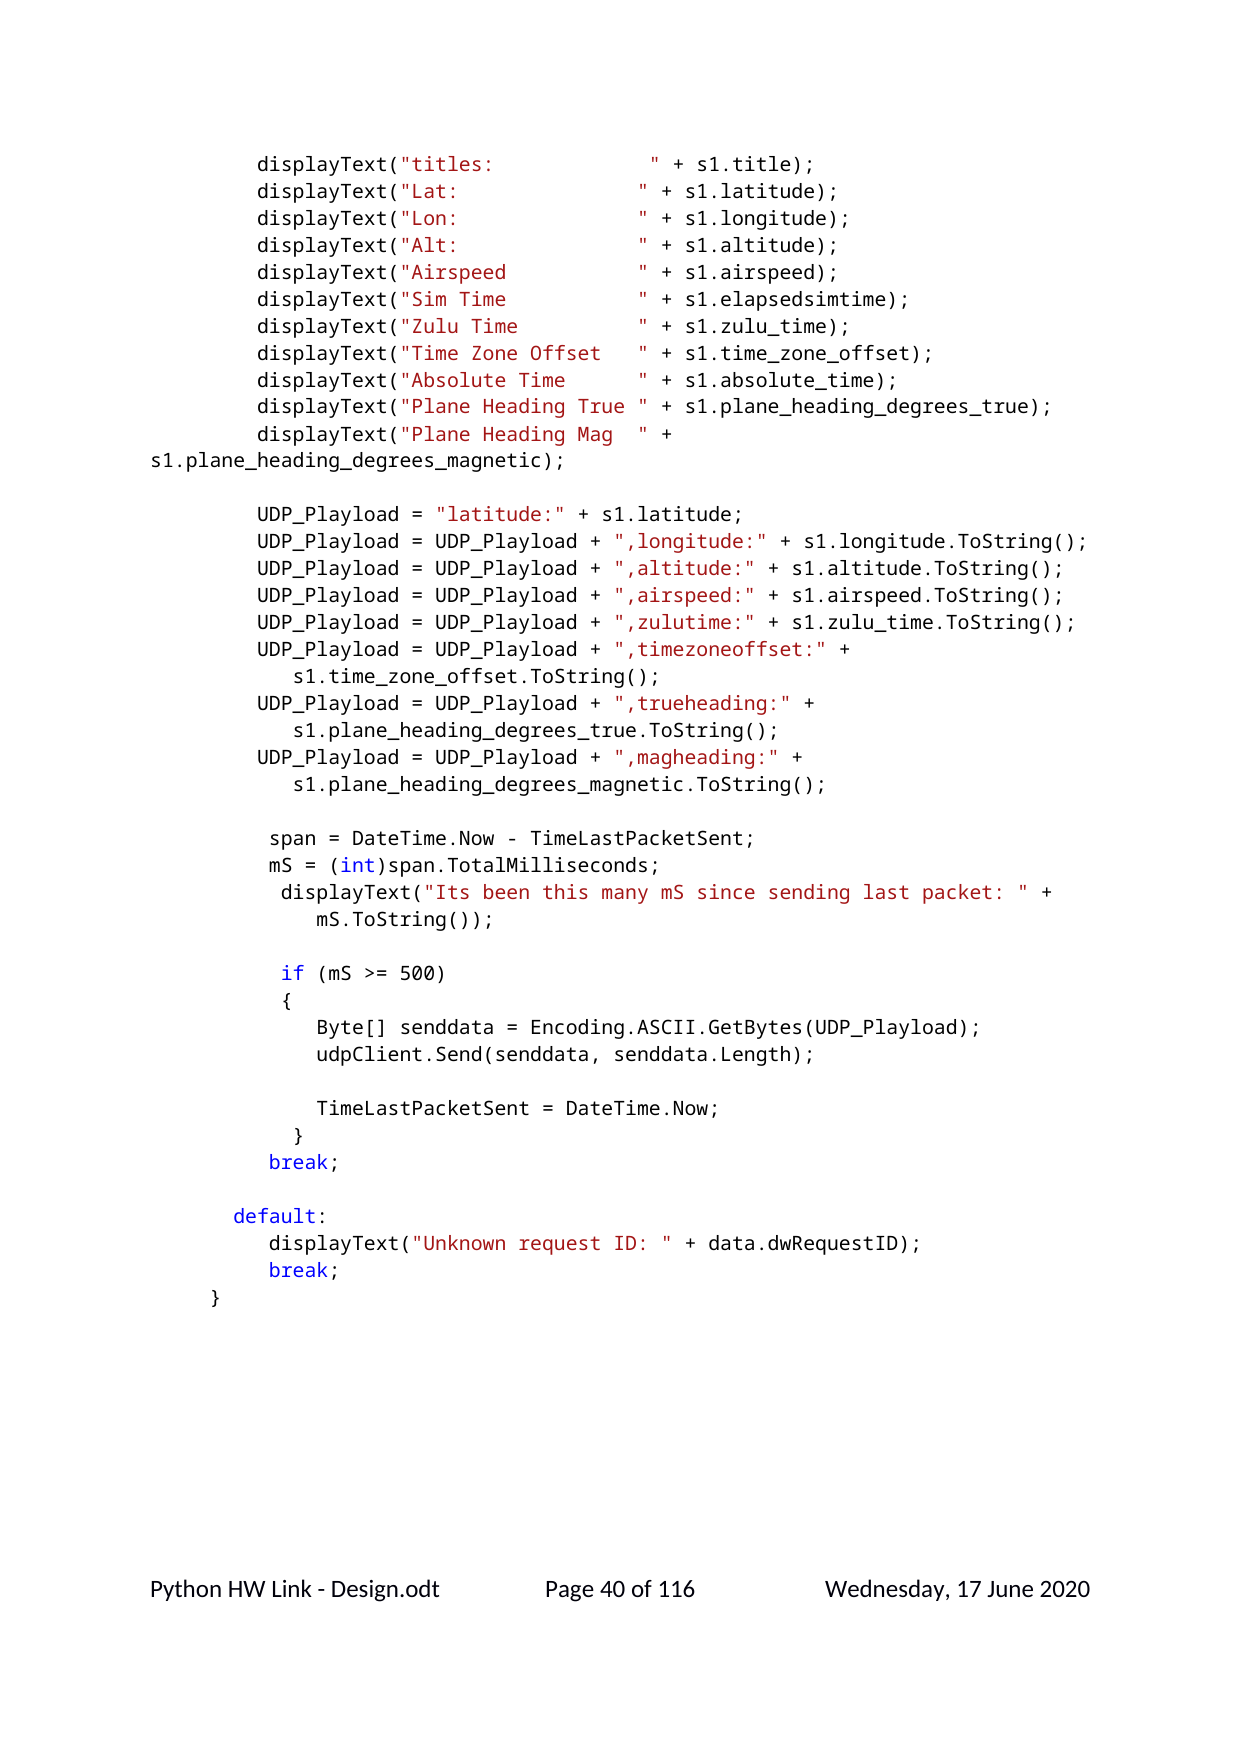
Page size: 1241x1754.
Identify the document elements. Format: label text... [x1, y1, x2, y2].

text udpClient.Send(senddata, senddata.Length); [150, 1040, 1090, 1067]
text default: [150, 1202, 1090, 1229]
text displayText("Plane Heading Mag " + s1.plane_heading_degrees_magnetic); [150, 420, 1090, 474]
text mS = (int)span.TotalMilliseconds; [150, 851, 1090, 878]
text displayText("Zulu Time " + s1.zulu_time); [150, 312, 1090, 339]
text UDP_Playload = UDP_Playload + ",altitude:" + s1.altitude.ToString(); [150, 555, 1090, 582]
text } [150, 1121, 1090, 1148]
text } [150, 1283, 1090, 1310]
text displayText("Absolute Time " + s1.absolute_time); [150, 366, 1090, 393]
text displayText("Its been this many mS since sending last packet: " + [150, 878, 1090, 905]
text Byte[] senddata = Encoding.ASCII.GetBytes(UDP_Playload); [150, 1013, 1090, 1040]
text displayText("Lon: " + s1.longitude); [150, 204, 1090, 231]
text s1.plane_heading_degrees_true.ToString(); [150, 717, 1090, 743]
text { [150, 986, 1090, 1013]
text displayText("Alt: " + s1.altitude); [150, 231, 1090, 258]
text displayText("Airspeed " + s1.airspeed); [150, 258, 1090, 285]
text displayText("Sim Time " + s1.elapsedsimtime); [150, 285, 1090, 312]
text if (mS >= 500) [150, 959, 1090, 986]
text UDP_Playload = UDP_Playload + ",magheading:" + [150, 743, 1090, 771]
text break; [150, 1256, 1090, 1283]
text UDP_Playload = UDP_Playload + ",trueheading:" + [150, 689, 1090, 717]
text s1.plane_heading_degrees_magnetic.ToString(); [150, 771, 1090, 797]
text UDP_Playload = UDP_Playload + ",zulutime:" + s1.zulu_time.ToString(); [150, 609, 1090, 636]
text displayText("Time Zone Offset " + s1.time_zone_offset); [150, 339, 1090, 366]
text displayText("titles: " + s1.title); [150, 150, 1090, 177]
text break; [150, 1148, 1090, 1175]
text TimeLastPacketSent = DateTime.Now; [150, 1094, 1090, 1121]
text span = DateTime.Now - TimeLastPacketSent; [150, 824, 1090, 851]
text mS.ToString()); [150, 905, 1090, 932]
text displayText("Lat: " + s1.latitude); [150, 177, 1090, 204]
text displayText("Plane Heading True " + s1.plane_heading_degrees_true); [150, 393, 1090, 420]
text UDP_Playload = UDP_Playload + ",timezoneoffset:" + [150, 636, 1090, 663]
text UDP_Playload = UDP_Playload + ",longitude:" + s1.longitude.ToString(); [150, 528, 1090, 555]
text UDP_Playload = "latitude:" + s1.latitude; [150, 501, 1090, 528]
text displayText("Unknown request ID: " + data.dwRequestID); [150, 1229, 1090, 1256]
text s1.time_zone_offset.ToString(); [150, 663, 1090, 689]
text UDP_Playload = UDP_Playload + ",airspeed:" + s1.airspeed.ToString(); [150, 582, 1090, 609]
